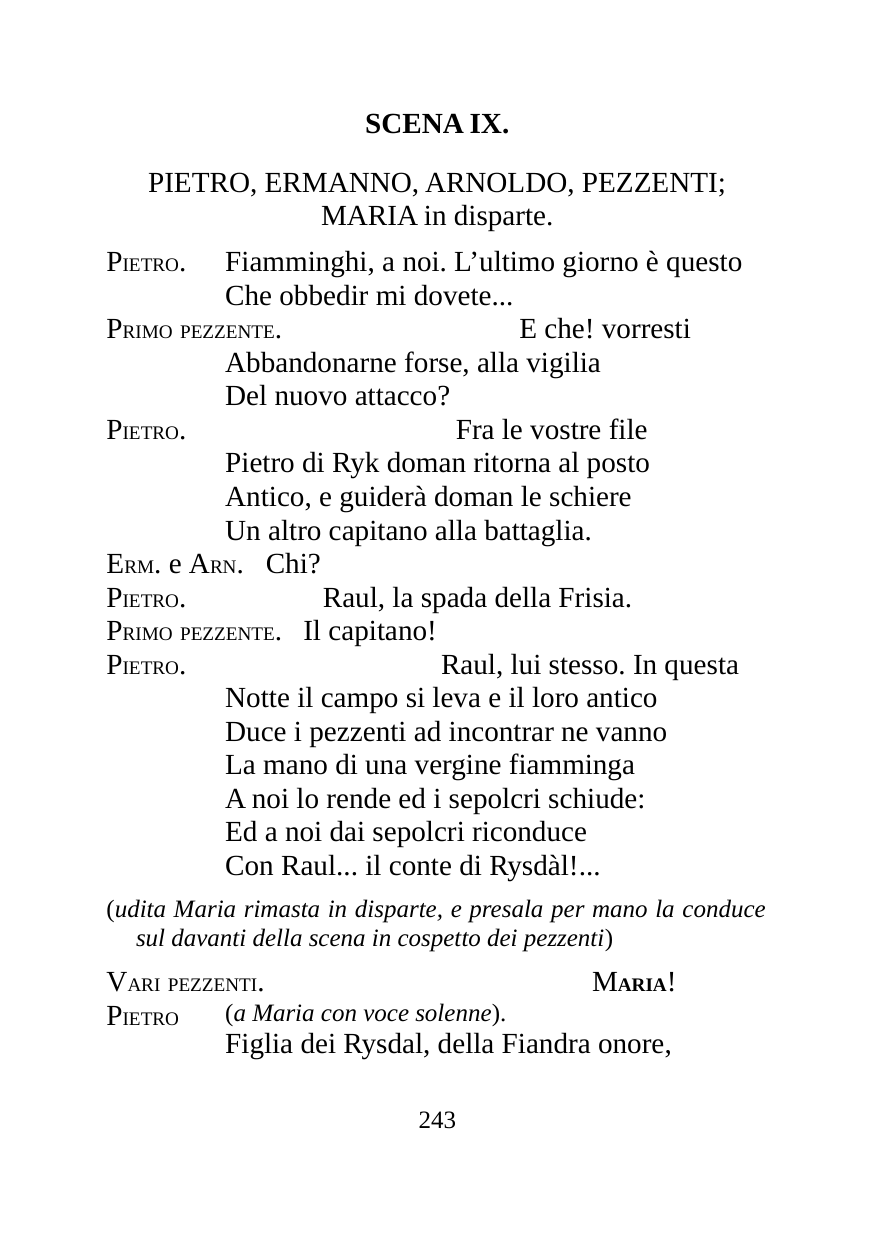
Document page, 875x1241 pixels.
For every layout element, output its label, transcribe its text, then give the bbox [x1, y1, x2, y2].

text PIETRO, ERMANNO, ARNOLDO, PEZZENTI; MARIA in disparte. [106, 165, 768, 232]
table_cell E che! vorresti [313, 311, 769, 345]
table_cell Vari pezzenti. [106, 964, 284, 998]
table_cell Fra le vostre file Pietro di Ryk doman ritorna al posto Antico, e guiderà doman le schiere Un altro capitano alla battaglia. [225, 412, 769, 546]
table_cell Il capitano! [303, 613, 769, 647]
table_cell Erm. e Arn. [106, 546, 266, 580]
table_cell Pietro [106, 998, 225, 1060]
table_cell Raul, lui stesso. In questa Notte il campo si leva e il loro antico Duce i pezzenti ad incontrar ne vanno La mano di una vergine fiamminga A noi lo rende ed i sepolcri schiude: Ed a noi dai sepolcri riconduce Con Raul... il conte di Rysdàl!... [225, 647, 769, 882]
table_cell Pietro. [106, 580, 225, 613]
table_cell Abbandonarne forse, alla vigilia Del nuovo attacco? [225, 345, 769, 412]
table_cell Pietro. [106, 412, 225, 546]
table_cell [106, 345, 225, 412]
table_header Pietro. [106, 244, 225, 311]
table_cell Raul, la spada della Frisia. [225, 580, 769, 613]
table_cell (udita Maria rimasta in disparte, e presala per mano la conduce sul davanti della scena in cospetto dei pezzenti) [106, 882, 769, 964]
table_cell Maria! [284, 964, 769, 998]
table_cell Primo pezzente. [106, 613, 303, 647]
table_cell Primo pezzente. [106, 311, 312, 345]
table_header Fiamminghi, a noi. L’ultimo giorno è questo Che obbedir mi dovete... [225, 244, 769, 311]
text SCENA IX. [106, 106, 768, 140]
table_cell (a Maria con voce solenne). Figlia dei Rysdal, della Fiandra onore, [225, 998, 769, 1060]
table_cell Chi? [266, 546, 769, 580]
table_cell Pietro. [106, 647, 225, 882]
